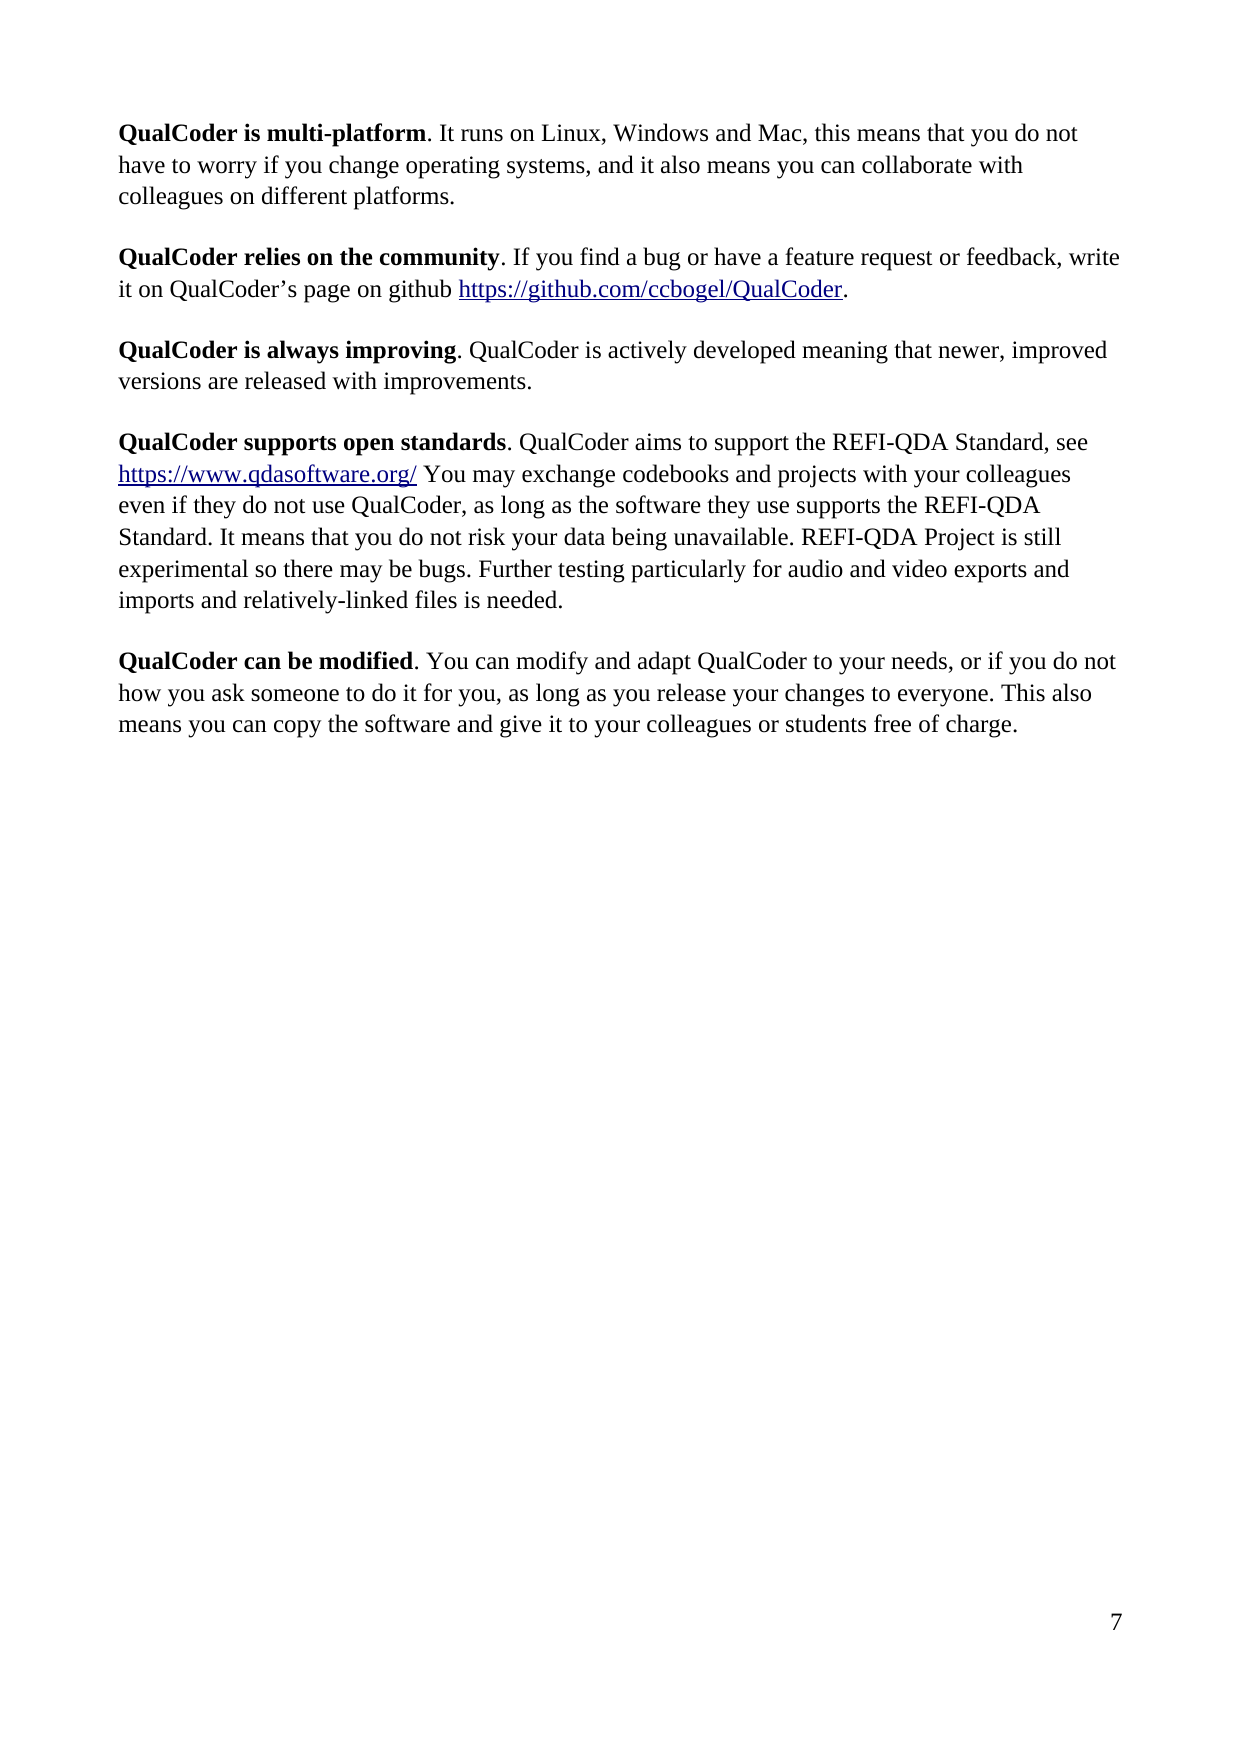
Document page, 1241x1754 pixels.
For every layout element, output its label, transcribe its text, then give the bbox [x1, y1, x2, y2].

text QualCoder is always improving. QualCoder is actively developed meaning that newer, improved versions are released with improvements. [118, 335, 1122, 395]
text QualCoder is multi-platform. It runs on Linux, Windows and Mac, this means that you do not have to worry if you change operating systems, and it also means you can collaborate with colleagues on different platforms. [118, 118, 1122, 210]
text QualCoder can be modified. You can modify and adapt QualCoder to your needs, or if you do not how you ask someone to do it for you, as long as you release your changes to everyone. This also means you can copy the software and give it to your colleagues or students free of charge. [118, 646, 1122, 738]
text QualCoder supports open standards. QualCoder aims to support the REFI-QDA Standard, see https://www.qdasoftware.org/ You may exchange codebooks and projects with your colleagues even if they do not use QualCoder, as long as the software they use supports the REFI-QDA Standard. It means that you do not risk your data being unavailable. REFI-QDA Project is still experimental so there may be bugs. Further testing particularly for audio and video exports and imports and relatively-linked files is needed. [118, 427, 1122, 614]
text QualCoder relies on the community. If you find a bug or have a feature request or feedback, write it on QualCoder’s page on github https://github.com/ccbogel/QualCoder. [118, 242, 1122, 303]
